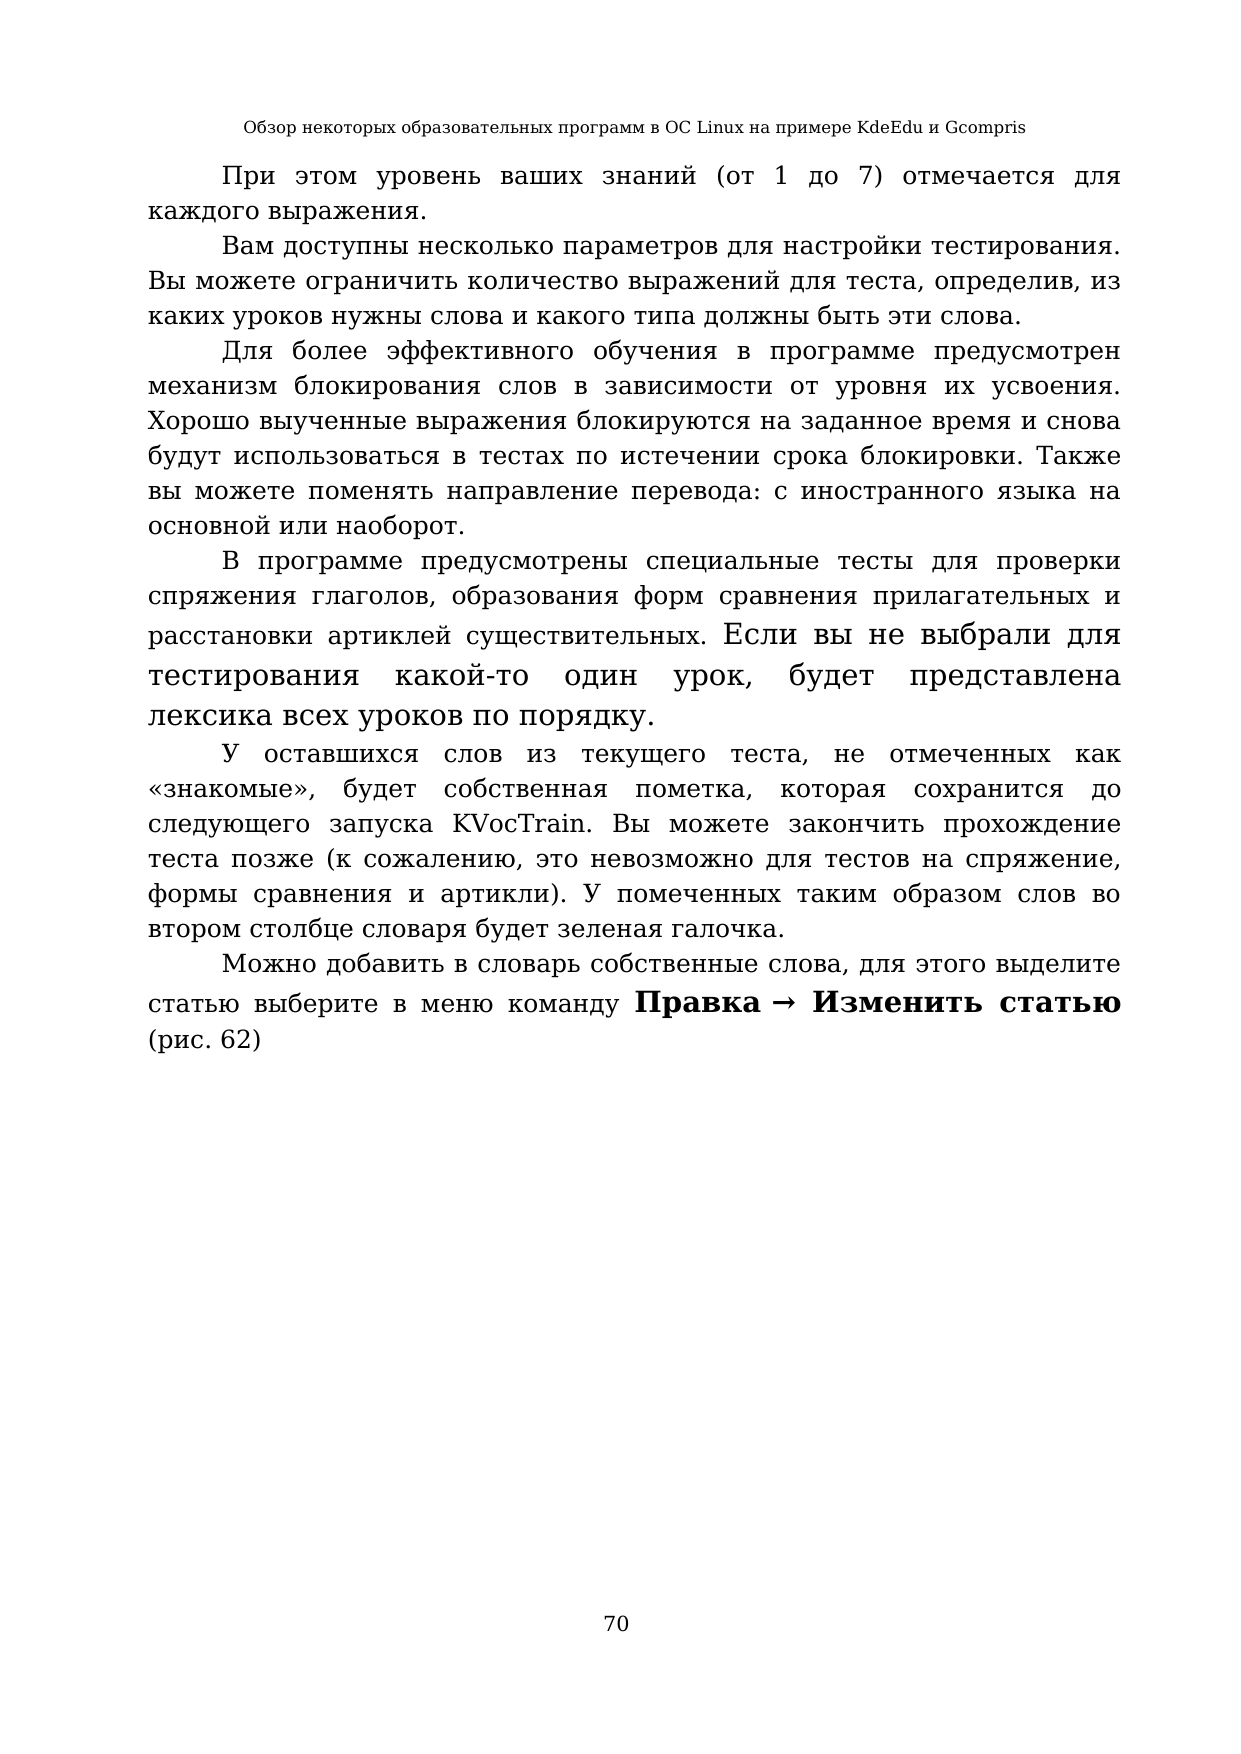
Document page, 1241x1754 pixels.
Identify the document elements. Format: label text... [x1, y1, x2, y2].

text Вам доступны несколько параметров для настройки тестирования. Вы можете ограничить количество выражений для теста, определив, из каких уроков нужны слова и какого типа должны быть эти слова. [148, 231, 1122, 330]
text Можно добавить в словарь собственные слова, для этого выделите статью выберите в меню команду Правка → Изменить статью (рис. 62) [148, 949, 1122, 1054]
text При этом уровень ваших знаний (от 1 до 7) отмечается для каждого выражения. [148, 161, 1122, 225]
text В программе предусмотрены специальные тесты для проверки спряжения глаголов, образования форм сравнения прилагательных и расстановки артиклей существительных. Если вы не выбрали для тестирования какой-то один урок, будет представлена лексика всех уроков по порядку. [148, 546, 1122, 733]
text Для более эффективного обучения в программе предусмотрен механизм блокирования слов в зависимости от уровня их усвоения. Хорошо выученные выражения блокируются на заданное время и снова будут использоваться в тестах по истечении срока блокировки. Также вы можете поменять направление перевода: с иностранного языка на основной или наоборот. [148, 336, 1122, 540]
text У оставшихся слов из текущего теста, не отмеченных как «знакомые», будет собственная пометка, которая сохранится до следующего запуска KVocTrain. Вы можете закончить прохождение теста позже (к сожалению, это невозможно для тестов на спряжение, формы сравнения и артикли). У помеченных таким образом слов во втором столбце словаря будет зеленая галочка. [148, 739, 1122, 943]
